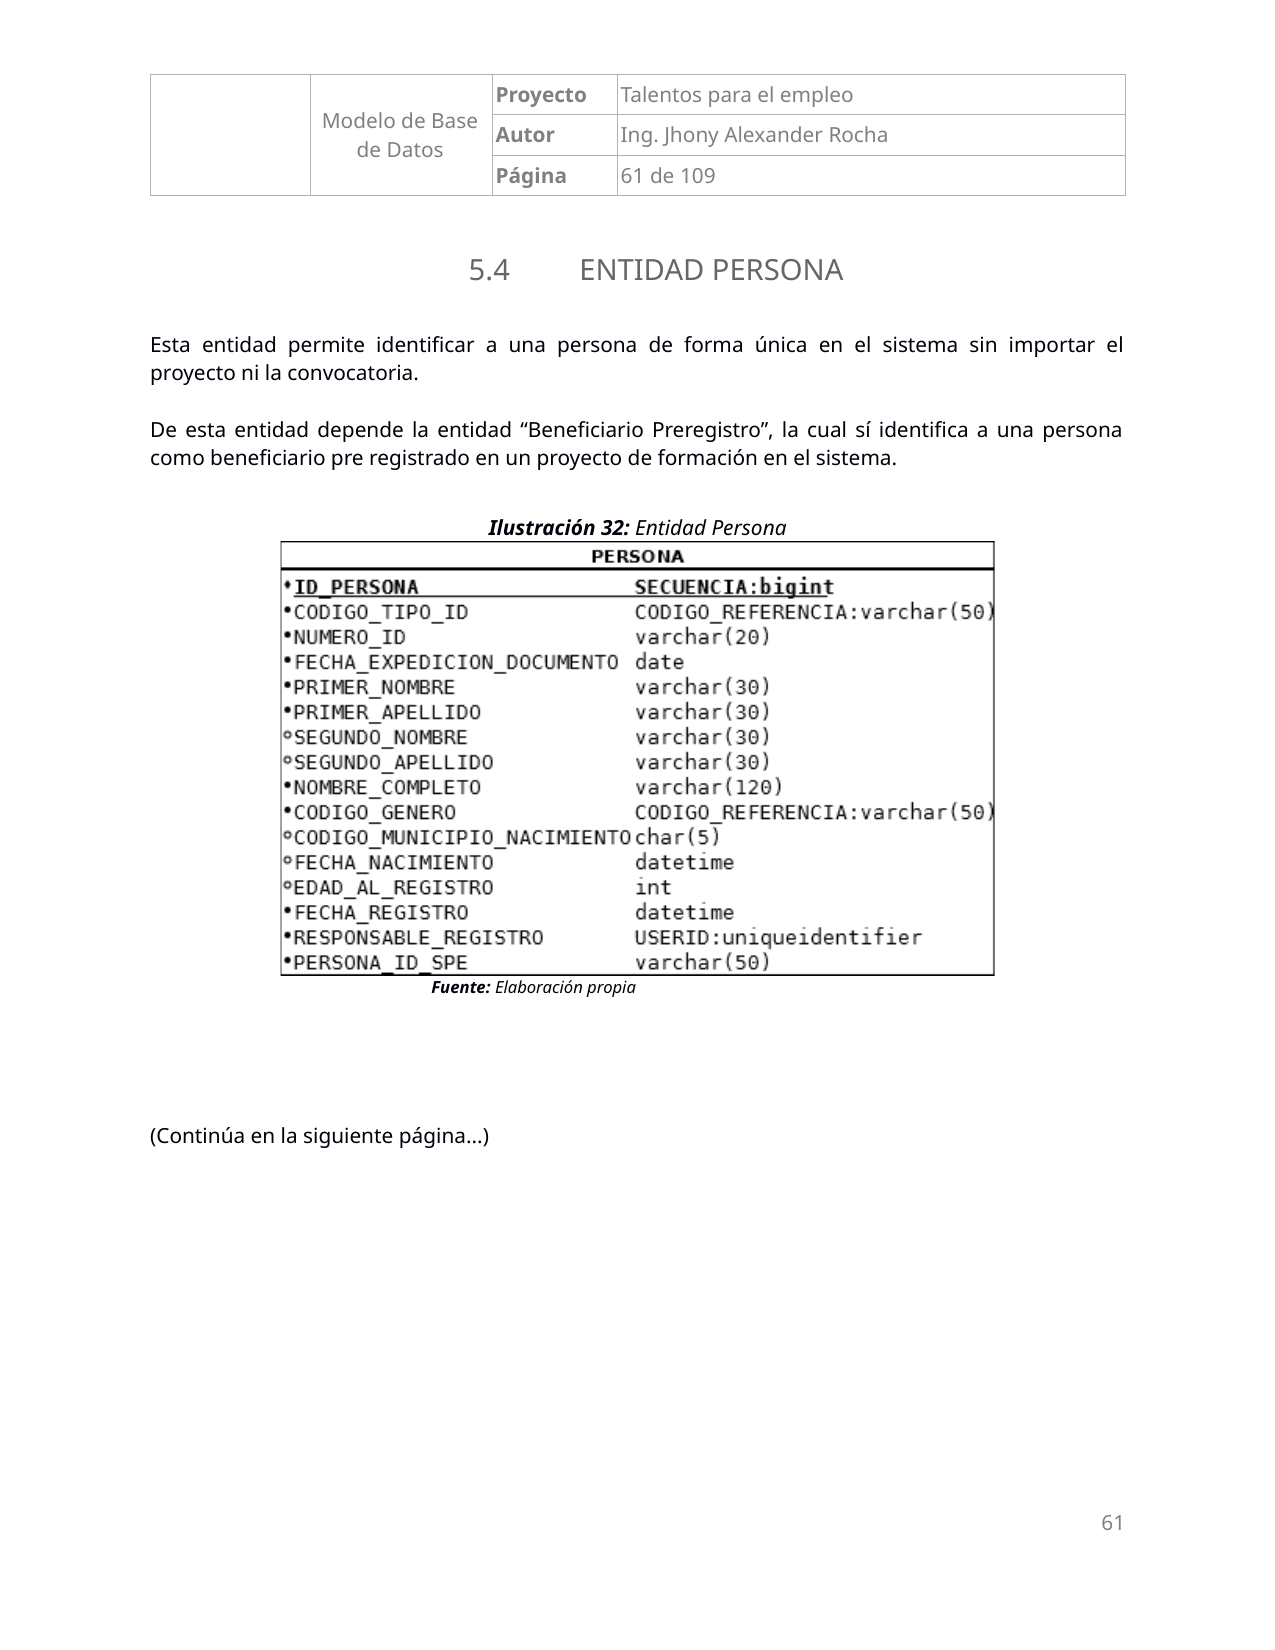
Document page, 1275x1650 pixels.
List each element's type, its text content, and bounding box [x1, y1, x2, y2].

subtitle Entidad persona [179, 249, 1125, 289]
text Ilustración 32: Entidad Persona [431, 513, 844, 541]
text De esta entidad depende la entidad “Beneficiario Preregistro”, la cual sí identifica a una persona como beneficiario pre registrado en un proyecto de formación en el sistema. [150, 415, 1125, 472]
text Esta entidad permite identificar a una persona de forma única en el sistema sin importar el proyecto ni la convocatoria. [150, 330, 1125, 387]
picture [280, 541, 995, 976]
text (Continúa en la siguiente página...) [150, 1122, 1125, 1150]
text Fuente: Elaboración propia [431, 976, 844, 998]
